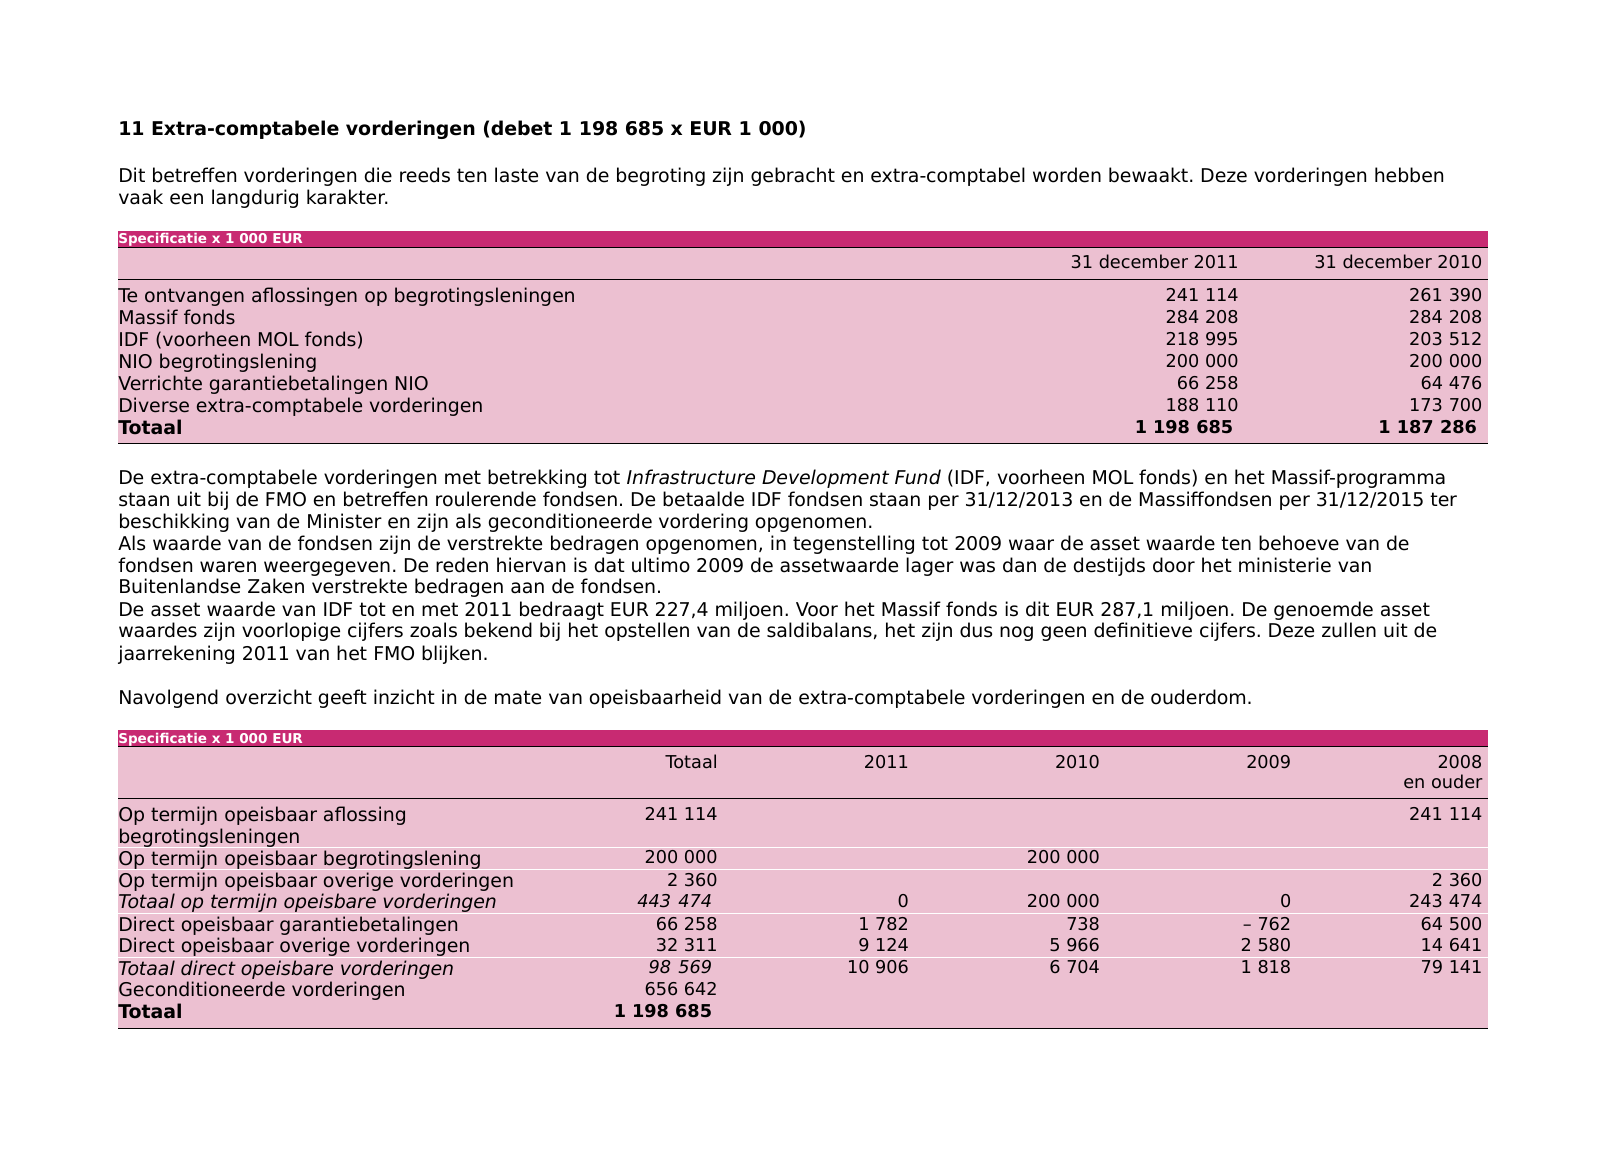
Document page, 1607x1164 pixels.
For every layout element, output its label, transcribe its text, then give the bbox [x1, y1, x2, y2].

table_cell 443 474 [532, 891, 723, 913]
table_cell 656 642 [532, 979, 723, 1001]
table_cell 66 258 [1001, 373, 1244, 395]
table_header Specificatie x 1 000 EUR [118, 231, 1488, 247]
table_cell – 762 [1106, 914, 1297, 935]
table_cell 98 569 [532, 958, 723, 979]
table_cell [724, 1001, 914, 1028]
table_cell Totaal [118, 1001, 532, 1028]
table_cell Direct opeisbaar garantiebetalingen [118, 914, 532, 935]
table_cell 241 114 [1297, 799, 1488, 847]
table_cell Direct opeisbaar overige vorderingen [118, 935, 532, 957]
table_cell [1297, 848, 1488, 869]
table_cell 2008 en ouder [1297, 747, 1488, 798]
table_cell 9 124 [724, 935, 914, 957]
table_cell 200 000 [1001, 351, 1244, 373]
table_cell Op termijn opeisbaar overige vorderingen [118, 870, 532, 891]
table_cell 1 187 286 [1245, 417, 1488, 443]
table_cell 14 641 [1297, 935, 1488, 957]
table_cell [1106, 979, 1297, 1001]
table_cell [1106, 848, 1297, 869]
table_cell 261 390 [1245, 280, 1488, 307]
table_cell 64 476 [1245, 373, 1488, 395]
table_cell Massif fonds [118, 307, 1001, 329]
table_cell Totaal [118, 417, 1001, 443]
table_cell 5 966 [915, 935, 1106, 957]
table_cell [1106, 870, 1297, 891]
table_cell 2011 [724, 747, 914, 798]
table_cell 79 141 [1297, 958, 1488, 979]
table_cell IDF (voorheen MOL fonds) [118, 329, 1001, 351]
table_cell Verrichte garantiebetalingen NIO [118, 373, 1001, 395]
table_cell Diverse extra-comptabele vorderingen [118, 395, 1001, 417]
table_cell 1 198 685 [1001, 417, 1244, 443]
table_cell [724, 979, 914, 1001]
table_cell Geconditioneerde vorderingen [118, 979, 532, 1001]
table_cell 203 512 [1245, 329, 1488, 351]
table_cell 1 782 [724, 914, 914, 935]
table_cell 31 december 2011 [1001, 248, 1244, 279]
table_cell 218 995 [1001, 329, 1244, 351]
table_cell Te ontvangen aflossingen op begrotingsleningen [118, 280, 1001, 307]
table_cell [1297, 1001, 1488, 1028]
table_cell [1106, 1001, 1297, 1028]
table_cell 188 110 [1001, 395, 1244, 417]
table_cell 173 700 [1245, 395, 1488, 417]
table_cell 284 208 [1245, 307, 1488, 329]
subtitle 11 Extra-comptabele vorderingen (debet 1 198 685 x EUR 1 000) [118, 118, 1488, 140]
table_cell 200 000 [1245, 351, 1488, 373]
table_cell [915, 870, 1106, 891]
table_cell [915, 799, 1106, 847]
text Als waarde van de fondsen zijn de verstrekte bedragen opgenomen, in tegenstelling tot 2009 waar de asset waarde ten behoeve van de fondsen waren weergegeven. De reden hiervan is dat ultimo 2009 de assetwaarde lager was dan de destijds door het ministerie van Buitenlandse Zaken verstrekte bedragen aan de fondsen. [118, 532, 1488, 598]
table_cell 2010 [915, 747, 1106, 798]
table_cell [915, 979, 1106, 1001]
table_cell 200 000 [532, 848, 723, 869]
text Dit betreffen vorderingen die reeds ten laste van de begroting zijn gebracht en extra-comptabel worden bewaakt. Deze vorderingen hebben vaak een langdurig karakter. [118, 165, 1488, 209]
table_cell 200 000 [915, 891, 1106, 913]
table_cell 241 114 [532, 799, 723, 847]
table_cell [118, 248, 1001, 279]
table_cell 10 906 [724, 958, 914, 979]
table_cell 64 500 [1297, 914, 1488, 935]
table_cell [724, 870, 914, 891]
table_cell 2 360 [1297, 870, 1488, 891]
table_cell 1 818 [1106, 958, 1297, 979]
table_cell 2 580 [1106, 935, 1297, 957]
table_cell [118, 747, 532, 798]
table_cell [915, 1001, 1106, 1028]
table_cell 0 [1106, 891, 1297, 913]
table_cell 284 208 [1001, 307, 1244, 329]
table_cell [724, 848, 914, 869]
text Navolgend overzicht geeft inzicht in de mate van opeisbaarheid van de extra-comptabele vorderingen en de ouderdom. [118, 687, 1488, 708]
text De asset waarde van IDF tot en met 2011 bedraagt EUR 227,4 miljoen. Voor het Massif fonds is dit EUR 287,1 miljoen. De genoemde asset waardes zijn voorlopige cijfers zoals bekend bij het opstellen van de saldibalans, het zijn dus nog geen definitieve cijfers. Deze zullen uit de jaarrekening 2011 van het FMO blijken. [118, 598, 1488, 664]
table_cell NIO begrotingslening [118, 351, 1001, 373]
table_cell 2009 [1106, 747, 1297, 798]
table_cell 738 [915, 914, 1106, 935]
table_cell Totaal [532, 747, 723, 798]
table_cell Totaal op termijn opeisbare vorderingen [118, 891, 532, 913]
table_cell [1106, 799, 1297, 847]
table_cell Totaal direct opeisbare vorderingen [118, 958, 532, 979]
table_cell 241 114 [1001, 280, 1244, 307]
table_cell 2 360 [532, 870, 723, 891]
table_cell 32 311 [532, 935, 723, 957]
table_cell Op termijn opeisbaar aflossing begrotingsleningen [118, 799, 532, 847]
table_cell 66 258 [532, 914, 723, 935]
text De extra-comptabele vorderingen met betrekking tot Infrastructure Development Fund (IDF, voorheen MOL fonds) en het Massif-programma staan uit bij de FMO en betreffen roulerende fondsen. De betaalde IDF fondsen staan per 31/12/2013 en de Massiffondsen per 31/12/2015 ter beschikking van de Minister en zijn als geconditioneerde vordering opgenomen. [118, 467, 1488, 532]
table_cell 200 000 [915, 848, 1106, 869]
table_cell 243 474 [1297, 891, 1488, 913]
table_cell [1297, 979, 1488, 1001]
table_header Specificatie x 1 000 EUR [118, 730, 1488, 746]
table_cell 31 december 2010 [1245, 248, 1488, 279]
table_cell 1 198 685 [532, 1001, 723, 1028]
table_cell Op termijn opeisbaar begrotingslening [118, 848, 532, 869]
table_cell 0 [724, 891, 914, 913]
table_cell 6 704 [915, 958, 1106, 979]
table_cell [724, 799, 914, 847]
